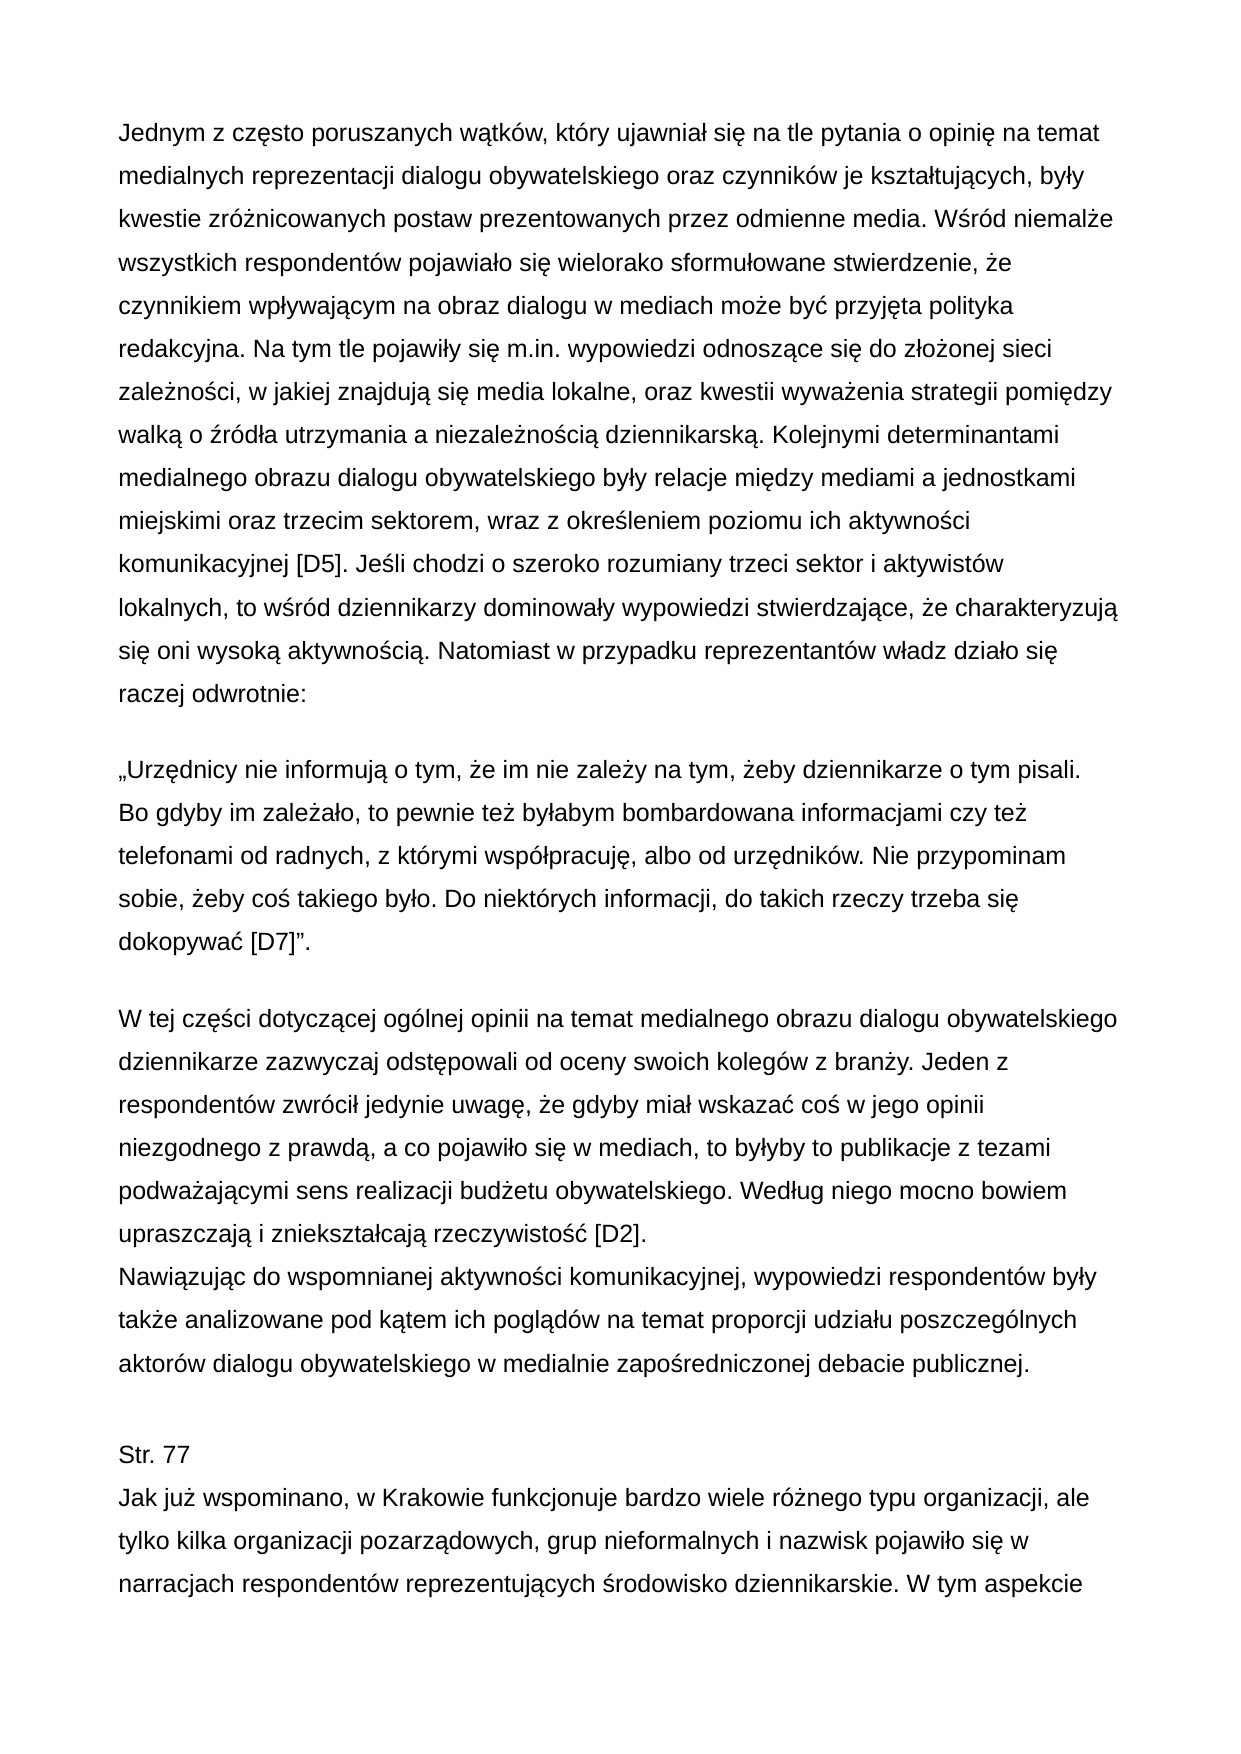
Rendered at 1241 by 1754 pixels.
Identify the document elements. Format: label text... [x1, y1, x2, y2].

text Jednym z często poruszanych wątków, który ujawniał się na tle pytania o opinię na temat medialnych reprezentacji dialogu obywatelskiego oraz czynników je kształtujących, były kwestie zróżnicowanych postaw prezentowanych przez odmienne media. Wśród niemalże wszystkich respondentów pojawiało się wielorako sformułowane stwierdzenie, że czynnikiem wpływającym na obraz dialogu w mediach może być przyjęta polityka redakcyjna. Na tym tle pojawiły się m.in. wypowiedzi odnoszące się do złożonej sieci zależności, w jakiej znajdują się media lokalne, oraz kwestii wyważenia strategii pomiędzy walką o źródła utrzymania a niezależnością dziennikarską. Kolejnymi determinantami medialnego obrazu dialogu obywatelskiego były relacje między mediami a jednostkami miejskimi oraz trzecim sektorem, wraz z określeniem poziomu ich aktywności komunikacyjnej [D5]. Jeśli chodzi o szeroko rozumiany trzeci sektor i aktywistów lokalnych, to wśród dziennikarzy dominowały wypowiedzi stwierdzające, że charakteryzują się oni wysoką aktywnością. Natomiast w przypadku reprezentantów władz działo się raczej odwrotnie: [118, 118, 1122, 707]
text Nawiązując do wspomnianej aktywności komunikacyjnej, wypowiedzi respondentów były także analizowane pod kątem ich poglądów na temat proporcji udziału poszczególnych aktorów dialogu obywatelskiego w medialnie zapośredniczonej debacie publicznej. [118, 1262, 1122, 1377]
text W tej części dotyczącej ogólnej opinii na temat medialnego obrazu dialogu obywatelskiego dziennikarze zazwyczaj odstępowali od oceny swoich kolegów z branży. Jeden z respondentów zwrócił jedynie uwagę, że gdyby miał wskazać coś w jego opinii niezgodnego z prawdą, a co pojawiło się w mediach, to byłyby to publikacje z tezami podważającymi sens realizacji budżetu obywatelskiego. Według niego mocno bowiem upraszczają i zniekształcają rzeczywistość [D2]. [118, 1003, 1122, 1248]
text Str. 77 [118, 1440, 1122, 1469]
text Jak już wspominano, w Krakowie funkcjonuje bardzo wiele różnego typu organizacji, ale tylko kilka organizacji pozarządowych, grup nieformalnych i nazwisk pojawiło się w narracjach respondentów reprezentujących środowisko dziennikarskie. W tym aspekcie [118, 1483, 1122, 1598]
text „Urzędnicy nie informują o tym, że im nie zależy na tym, żeby dziennikarze o tym pisali. Bo gdyby im zależało, to pewnie też byłabym bombardowana informacjami czy też telefonami od radnych, z którymi współpracuję, albo od urzędników. Nie przypominam sobie, żeby coś takiego było. Do niektórych informacji, do takich rzeczy trzeba się dokopywać [D7]”. [118, 722, 1122, 989]
